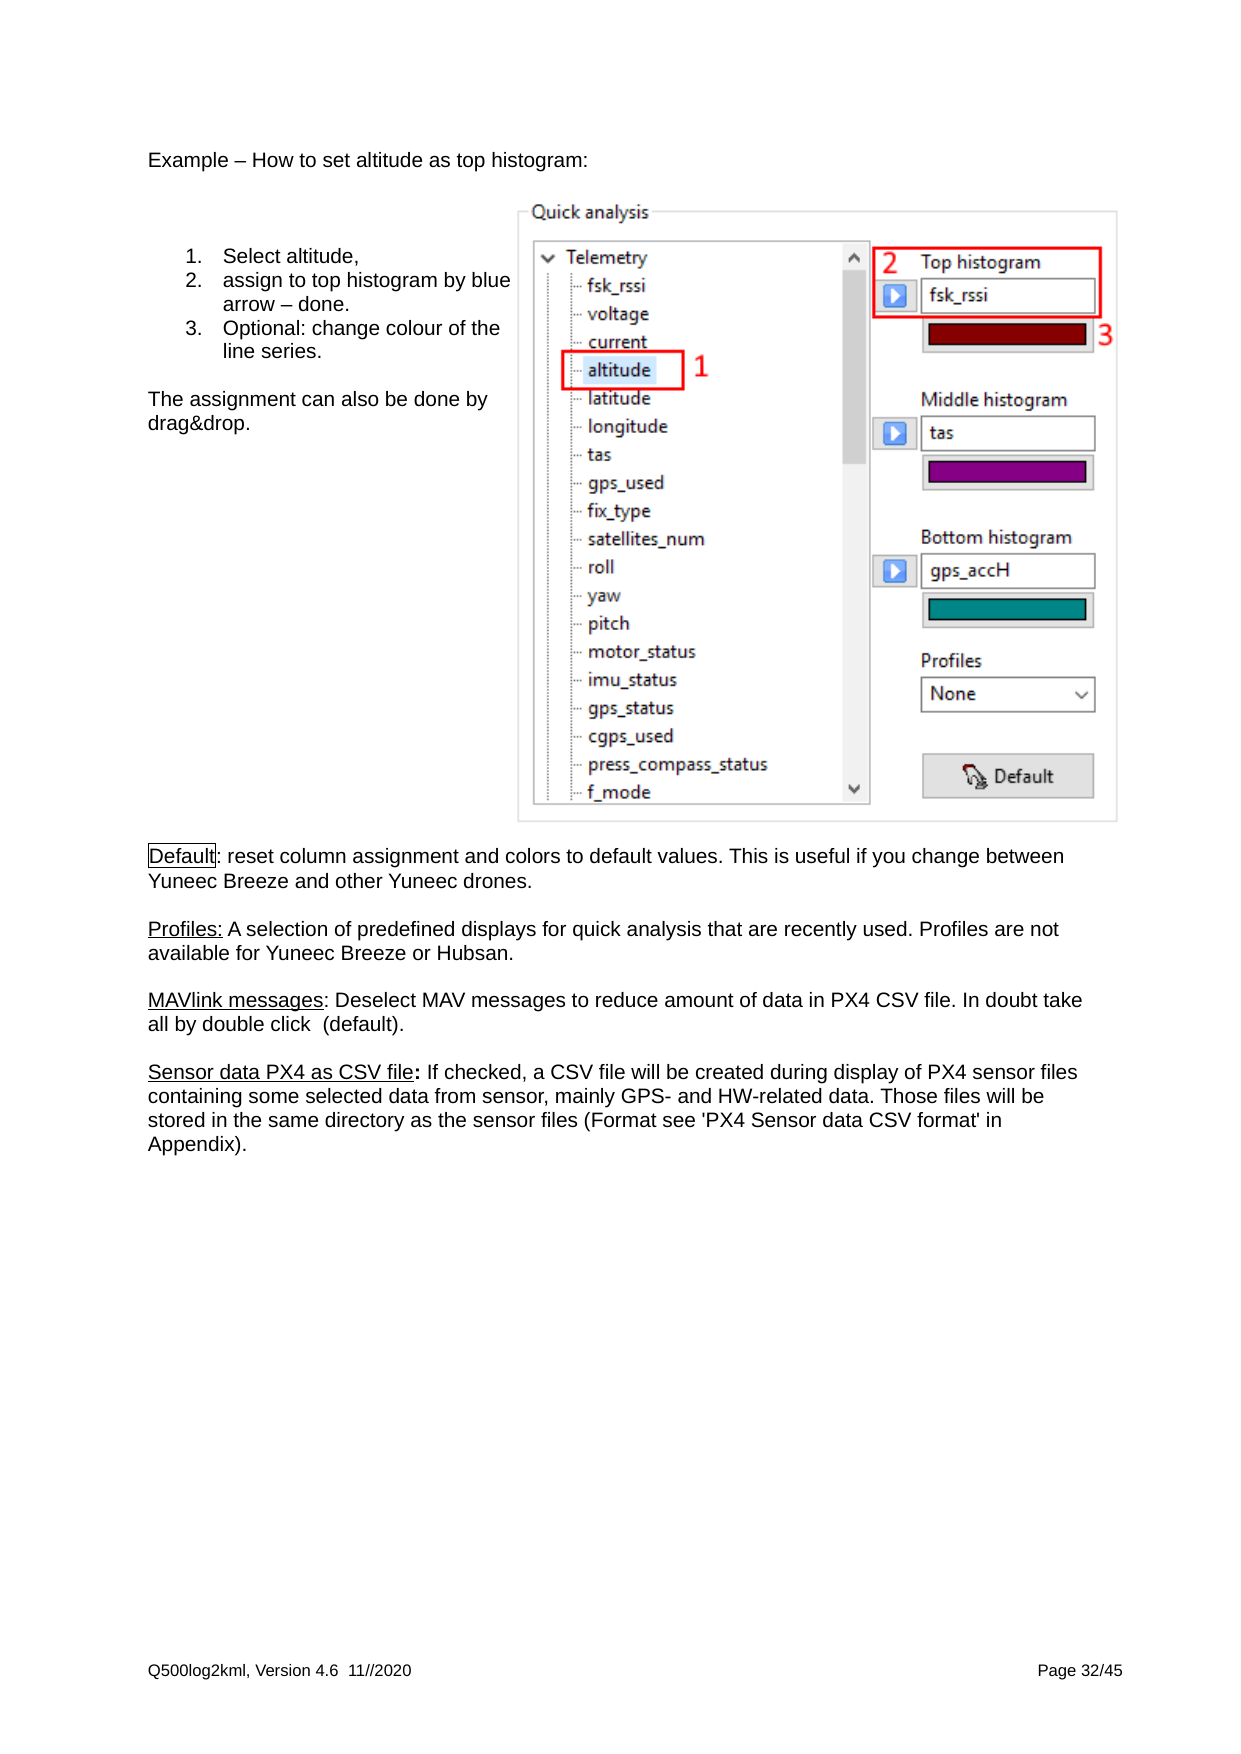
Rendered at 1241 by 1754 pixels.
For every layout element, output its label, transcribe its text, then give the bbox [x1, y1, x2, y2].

text Profiles: A selection of predefined displays for quick analysis that are recently used. Profiles are not available for Yuneec Breeze or Hubsan. [148, 916, 1093, 964]
picture [513, 200, 1121, 827]
list assign to top histogram by blue arrow – done. [185, 267, 513, 315]
text Example – How to set altitude as top histogram: [148, 148, 1093, 172]
text Sensor data PX4 as CSV file: If checked, a CSV file will be created during display of PX4 sensor files containing some selected data from sensor, mainly GPS- and HW-related data. Those files will be stored in the same directory as the sensor files (Format see 'PX4 Sensor data CSV format' in Appendix). [148, 1060, 1093, 1156]
text Default: reset column assignment and colors to default values. This is useful if you change between Yuneec Breeze and other Yuneec drones. [148, 842, 1093, 892]
list Select altitude, [185, 243, 513, 267]
list Optional: change colour of the line series. [185, 315, 513, 363]
text MAVlink messages: Deselect MAV messages to reduce amount of data in PX4 CSV file. In doubt take all by double click (default). [148, 988, 1093, 1036]
text The assignment can also be done by drag&drop. [148, 387, 513, 435]
